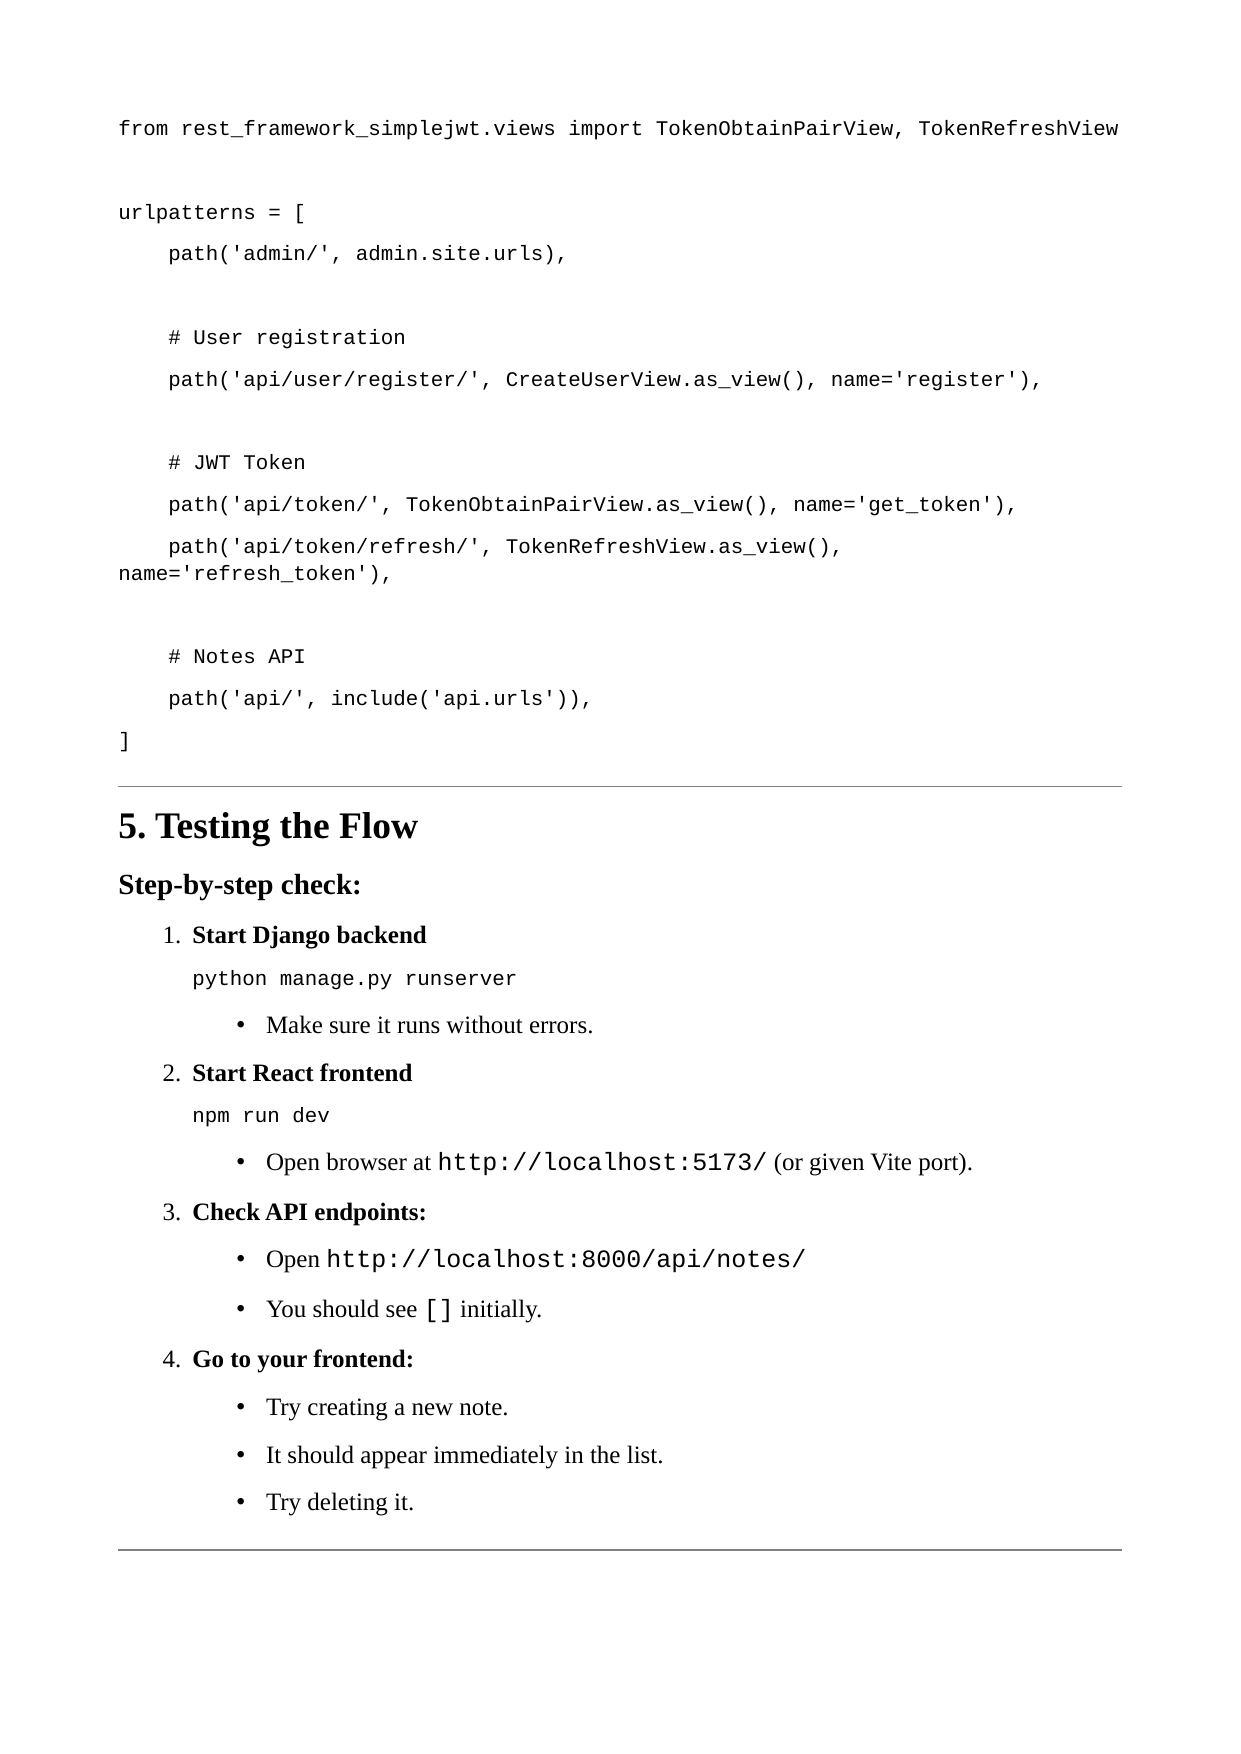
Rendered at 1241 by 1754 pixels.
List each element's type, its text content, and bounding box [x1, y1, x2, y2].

list Check API endpoints: [162, 1197, 1122, 1226]
list python manage.py runserver [162, 968, 1122, 992]
list Go to your frontend: [162, 1344, 1122, 1373]
subtitle 5. Testing the Flow [118, 803, 1122, 846]
list It should appear immediately in the list. [236, 1440, 1122, 1468]
list You should see [] initially. [236, 1294, 1122, 1325]
text # JWT Token [118, 452, 1122, 476]
subtitle Step-by-step check: [118, 867, 1122, 901]
text path('api/', include('api.urls')), [118, 688, 1122, 712]
list Open browser at http://localhost:5173/ (or given Vite port). [236, 1147, 1122, 1178]
list Try creating a new note. [236, 1392, 1122, 1421]
text # Notes API [118, 647, 1122, 670]
text path('api/user/register/', CreateUserView.as_view(), name='register'), [118, 369, 1122, 392]
text # User registration [118, 327, 1122, 351]
list Open http://localhost:8000/api/notes/ [236, 1244, 1122, 1275]
text ] [118, 730, 1122, 754]
text path('api/token/refresh/', TokenRefreshView.as_view(), name='refresh_token'), [118, 536, 1122, 587]
list Start React frontend [162, 1058, 1122, 1086]
list Try deleting it. [236, 1487, 1122, 1516]
text from rest_framework_simplejwt.views import TokenObtainPairView, TokenRefreshView [118, 118, 1122, 142]
text path('api/token/', TokenObtainPairView.as_view(), name='get_token'), [118, 494, 1122, 518]
list npm run dev [162, 1105, 1122, 1129]
text urlpatterns = [ [118, 202, 1122, 225]
list Start Django backend [162, 921, 1122, 949]
list Make sure it runs without errors. [236, 1010, 1122, 1039]
text path('admin/', admin.site.urls), [118, 243, 1122, 267]
